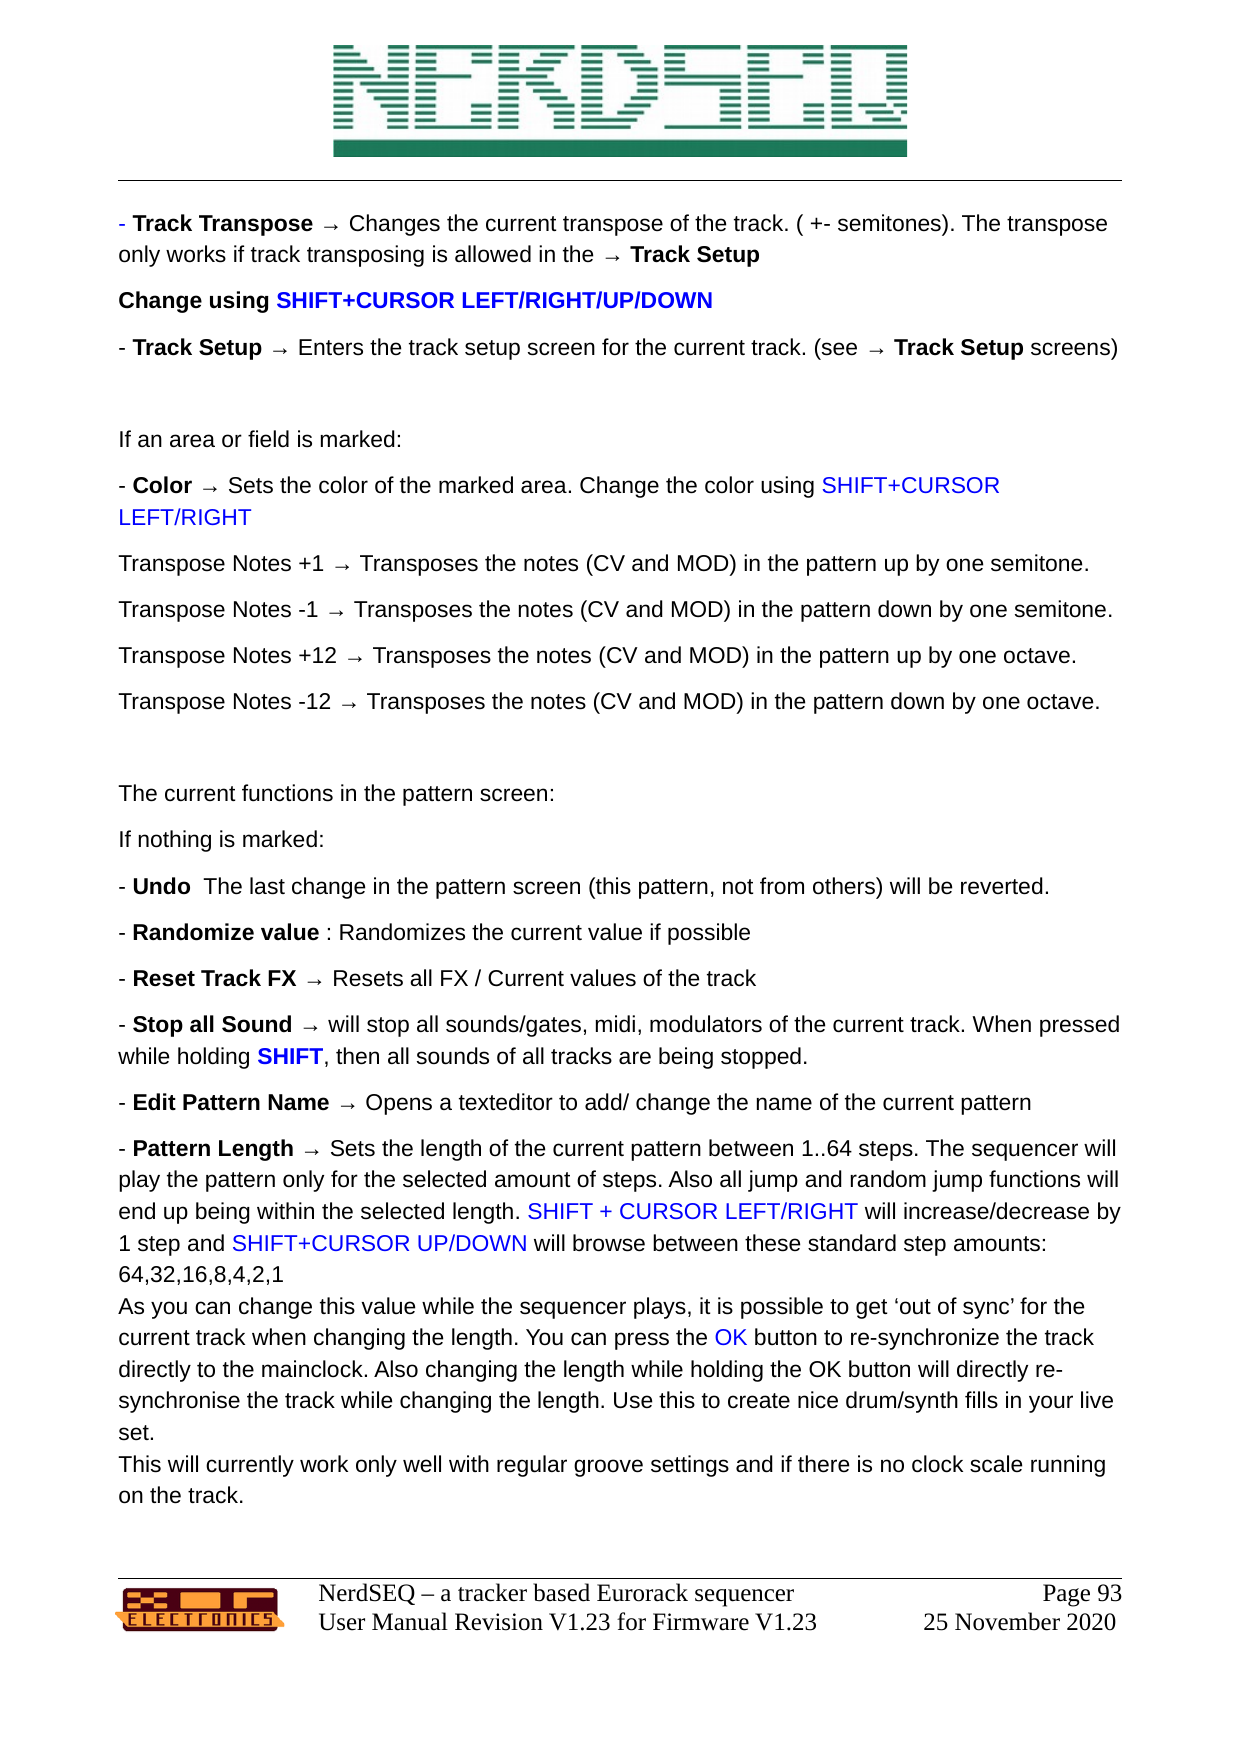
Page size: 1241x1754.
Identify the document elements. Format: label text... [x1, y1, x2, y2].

text If an area or field is marked: [118, 426, 1122, 452]
text - Pattern Length → Sets the length of the current pattern between 1..64 steps. The sequencer will play the pattern only for the selected amount of steps. Also all jump and random jump functions will end up being within the selected length. SHIFT + CURSOR LEFT/RIGHT will increase/decrease by 1 step and SHIFT+CURSOR UP/DOWN will browse between these standard step amounts: 64,32,16,8,4,2,1 As you can change this value while the sequencer plays, it is possible to get ‘out of sync’ for the current track when changing the length. You can press the OK button to re-synchronize the track directly to the mainclock. Also changing the length while holding the OK button will directly re-synchronise the track while changing the length. Use this to create nice drum/synth fills in your live set. This will currently work only well with regular groove settings and if there is no clock scale running on the track. [118, 1135, 1122, 1508]
picture [115, 1584, 285, 1634]
text - Undo The last change in the pattern screen (this pattern, not from others) will be reverted. [118, 873, 1122, 899]
text Transpose Notes -1 → Transposes the notes (CV and MOD) in the pattern down by one semitone. [118, 596, 1122, 622]
text - Edit Pattern Name → Opens a texteditor to add/ change the name of the current pattern [118, 1089, 1122, 1115]
text - Stop all Sound → will stop all sounds/gates, midi, modulators of the current track. When pressed while holding SHIFT, then all sounds of all tracks are being stopped. [118, 1011, 1122, 1069]
picture [333, 45, 908, 157]
text Transpose Notes +1 → Transposes the notes (CV and MOD) in the pattern up by one semitone. [118, 549, 1122, 576]
text Transpose Notes +12 → Transposes the notes (CV and MOD) in the pattern up by one octave. [118, 642, 1122, 668]
text The current functions in the pattern screen: [118, 780, 1122, 807]
text - Color → Sets the color of the marked area. Change the color using SHIFT+CURSOR LEFT/RIGHT [118, 472, 1122, 530]
text - Reset Track FX → Resets all FX / Current values of the track [118, 965, 1122, 991]
text Transpose Notes -12 → Transposes the notes (CV and MOD) in the pattern down by one octave. [118, 688, 1122, 714]
text - Track Setup → Enters the track setup screen for the current track. (see → Track Setup screens) [118, 333, 1122, 360]
text - Randomize value : Randomizes the current value if possible [118, 919, 1122, 945]
text - Track Transpose → Changes the current transpose of the track. ( +- semitones). The transpose only works if track transposing is allowed in the → Track Setup [118, 209, 1122, 267]
text Change using SHIFT+CURSOR LEFT/RIGHT/UP/DOWN [118, 287, 1122, 314]
text If nothing is marked: [118, 826, 1122, 853]
